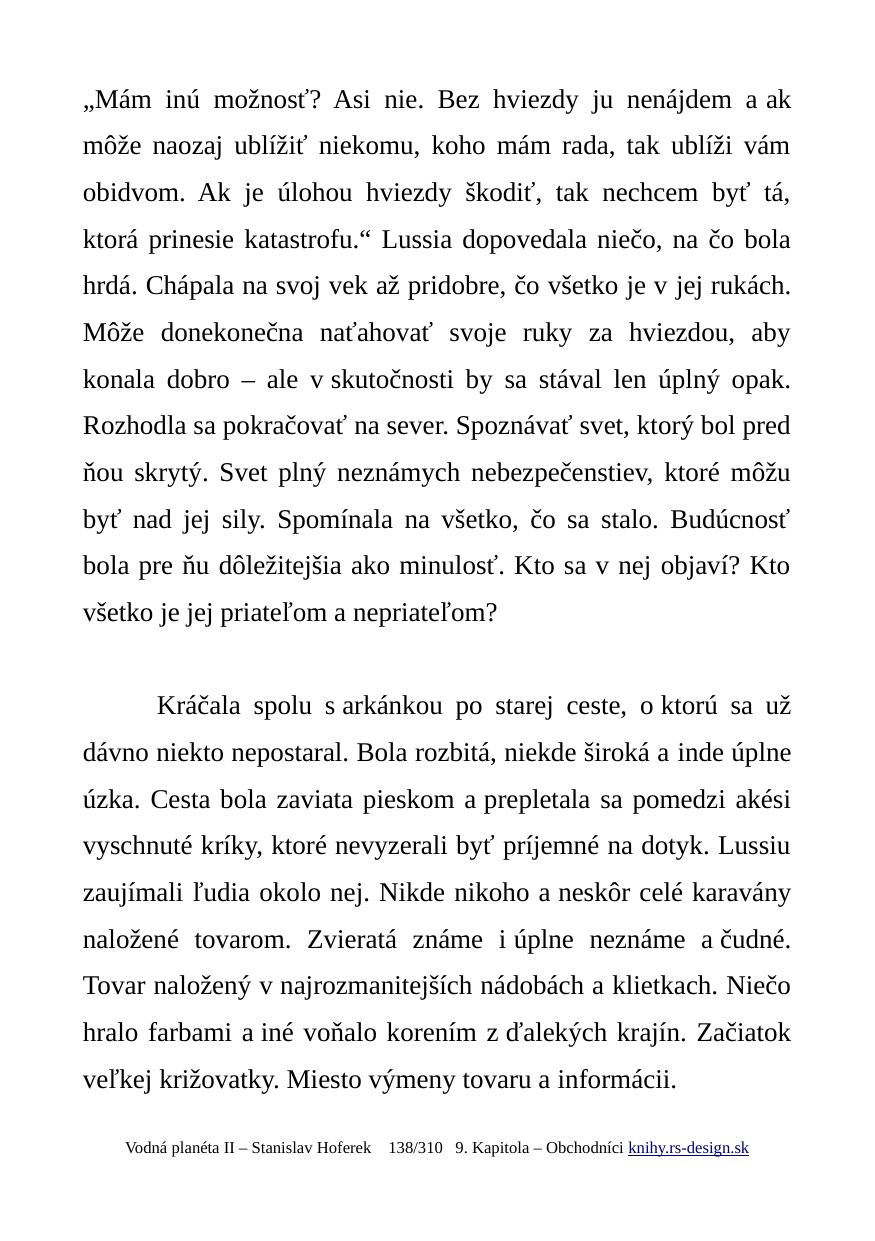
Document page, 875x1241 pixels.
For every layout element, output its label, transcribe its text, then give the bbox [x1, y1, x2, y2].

text „Mám inú možnosť? Asi nie. Bez hviezdy ju nenájdem a ak môže naozaj ublížiť niekomu, koho mám rada, tak ublíži vám obidvom. Ak je úlohou hviezdy škodiť, tak nechcem byť tá, ktorá prinesie katastrofu.“ Lussia dopovedala niečo, na čo bola hrdá. Chápala na svoj vek až pridobre, čo všetko je v jej rukách. Môže donekonečna naťahovať svoje ruky za hviezdou, aby konala dobro – ale v skutočnosti by sa stával len úplný opak. Rozhodla sa pokračovať na sever. Spoznávať svet, ktorý bol pred ňou skrytý. Svet plný neznámych nebezpečenstiev, ktoré môžu byť nad jej sily. Spomínala na všetko, čo sa stalo. Budúcnosť bola pre ňu dôležitejšia ako minulosť. Kto sa v nej objaví? Kto všetko je jej priateľom a nepriateľom? [83, 83, 791, 627]
text Kráčala spolu s arkánkou po starej ceste, o ktorú sa už dávno niekto nepostaral. Bola rozbitá, niekde široká a inde úplne úzka. Cesta bola zaviata pieskom a prepletala sa pomedzi akési vyschnuté kríky, ktoré nevyzerali byť príjemné na dotyk. Lussiu zaujímali ľudia okolo nej. Nikde nikoho a neskôr celé karavány naložené tovarom. Zvieratá známe i úplne neznáme a čudné. Tovar naložený v najrozmanitejších nádobách a klietkach. Niečo hralo farbami a iné voňalo korením z ďalekých krajín. Začiatok veľkej križovatky. Miesto výmeny tovaru a informácii. [83, 689, 791, 1094]
